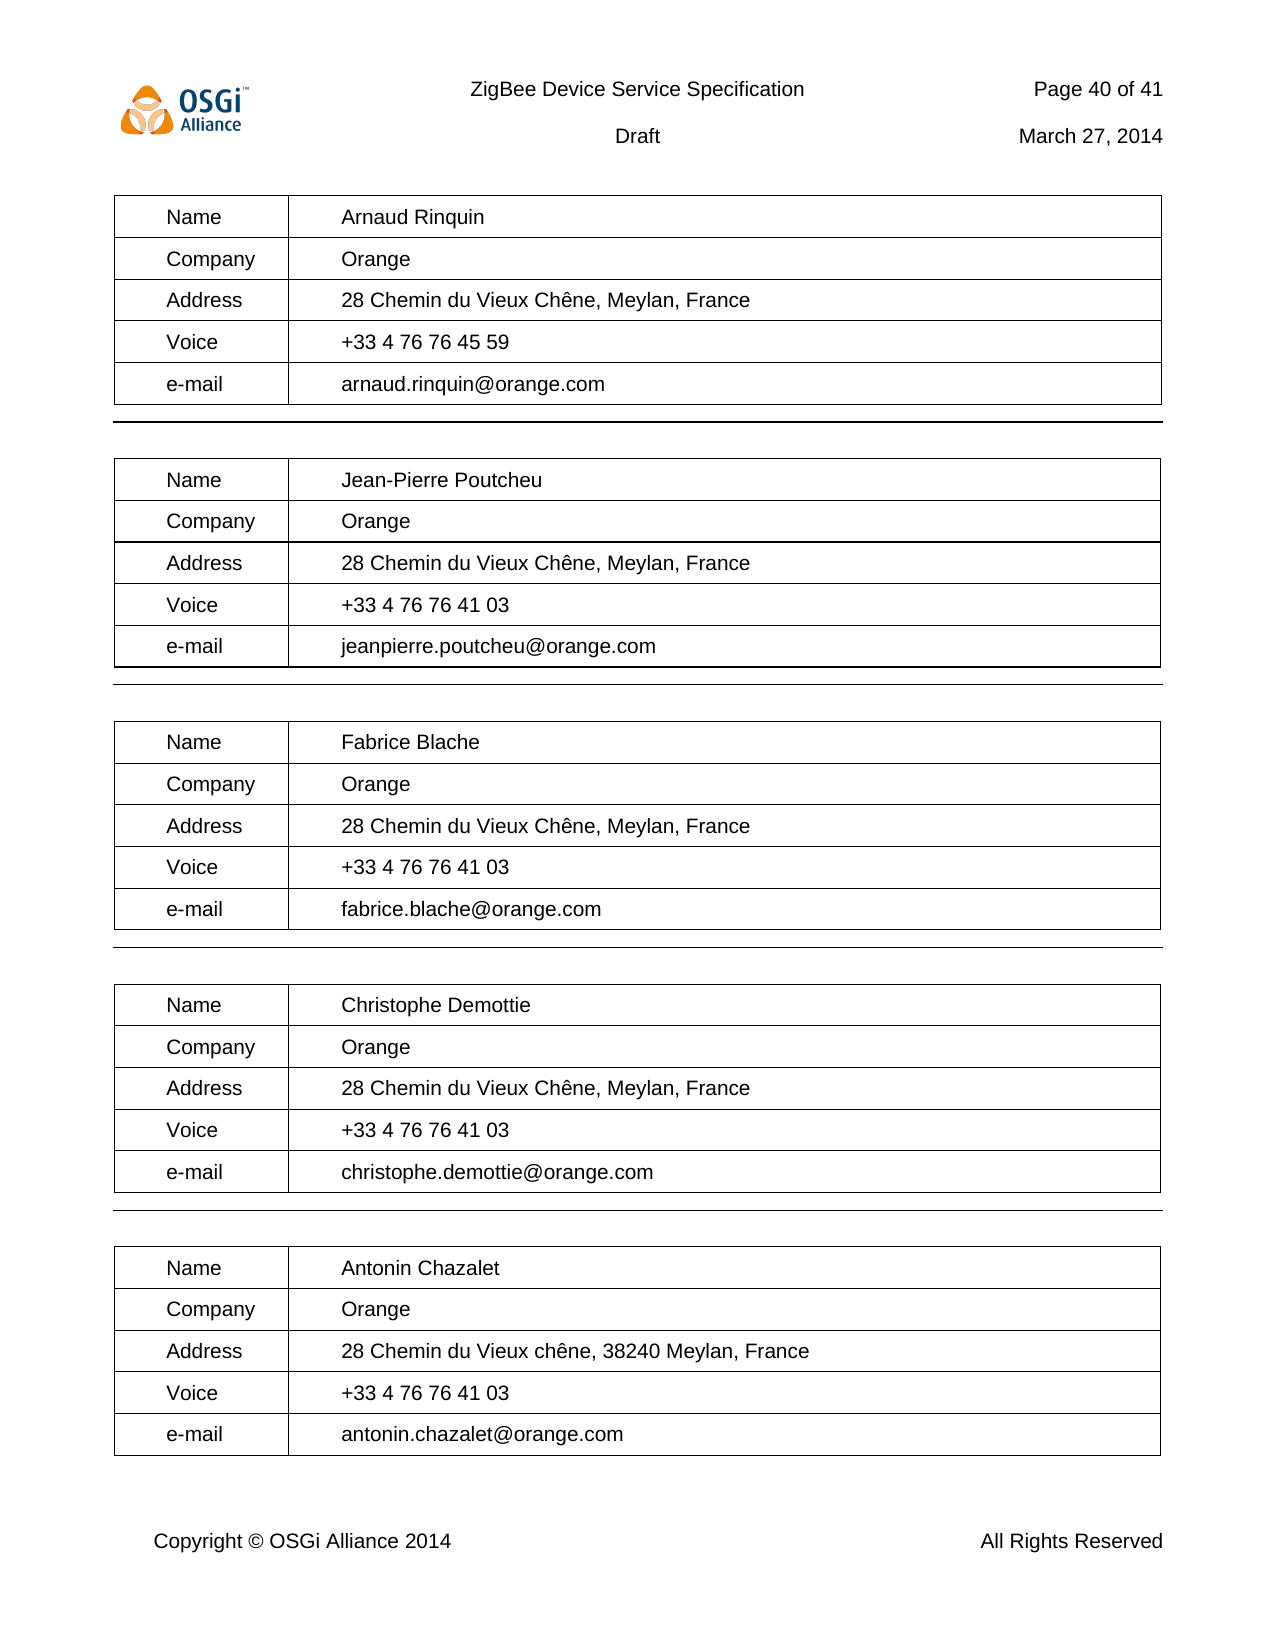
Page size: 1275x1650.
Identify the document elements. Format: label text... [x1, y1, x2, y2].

table_header Antonin Chazalet [289, 1247, 1160, 1288]
table_cell +33 4 76 76 41 03 [289, 1110, 1160, 1150]
table_cell Company [115, 238, 288, 279]
table_cell Voice [115, 1372, 288, 1413]
table_cell Voice [115, 1110, 288, 1150]
table_cell Orange [289, 501, 1160, 541]
table_cell Company [115, 764, 288, 804]
picture [113, 78, 257, 142]
table_cell Orange [289, 1026, 1160, 1067]
table_cell christophe.demottie@orange.com [289, 1151, 1160, 1192]
table_header Jean-Pierre Poutcheu [289, 459, 1160, 500]
table_cell jeanpierre.poutcheu@orange.com [289, 626, 1160, 666]
table_cell e-mail [115, 889, 288, 929]
table_cell Voice [115, 584, 288, 625]
table_cell Orange [289, 1289, 1160, 1329]
table_cell antonin.chazalet@orange.com [289, 1414, 1160, 1454]
table_cell Company [115, 1026, 288, 1067]
table_cell Address [115, 280, 288, 320]
table_header Name [115, 196, 288, 237]
table_cell Address [115, 543, 288, 583]
table_cell Address [115, 1068, 288, 1108]
table_header Name [115, 985, 288, 1025]
table_header Name [115, 1247, 288, 1288]
table_cell e-mail [115, 1151, 288, 1192]
table_cell Voice [115, 847, 288, 887]
table_cell Orange [289, 238, 1161, 279]
table_cell +33 4 76 76 41 03 [289, 847, 1160, 887]
table_header Name [115, 459, 288, 500]
table_cell Address [115, 1331, 288, 1371]
table_cell 28 Chemin du Vieux chêne, 38240 Meylan, France [289, 1331, 1160, 1371]
table_cell +33 4 76 76 41 03 [289, 1372, 1160, 1413]
table_cell Company [115, 501, 288, 541]
table_cell 28 Chemin du Vieux Chêne, Meylan, France [289, 1068, 1160, 1108]
table_cell Company [115, 1289, 288, 1329]
table_header Christophe Demottie [289, 985, 1160, 1025]
table_cell 28 Chemin du Vieux Chêne, Meylan, France [289, 805, 1160, 846]
table_cell 28 Chemin du Vieux Chêne, Meylan, France [289, 280, 1161, 320]
table_cell arnaud.rinquin@orange.com [289, 363, 1161, 404]
table_cell Address [115, 805, 288, 846]
table_header Arnaud Rinquin [289, 196, 1161, 237]
table_cell e-mail [115, 363, 288, 404]
table_cell Voice [115, 321, 288, 362]
table_cell +33 4 76 76 41 03 [289, 584, 1160, 625]
table_cell +33 4 76 76 45 59 [289, 321, 1161, 362]
table_header Fabrice Blache [289, 722, 1160, 762]
table_header Name [115, 722, 288, 762]
table_cell e-mail [115, 626, 288, 666]
table_cell Orange [289, 764, 1160, 804]
table_cell 28 Chemin du Vieux Chêne, Meylan, France [289, 543, 1160, 583]
table_cell e-mail [115, 1414, 288, 1454]
table_cell fabrice.blache@orange.com [289, 889, 1160, 929]
